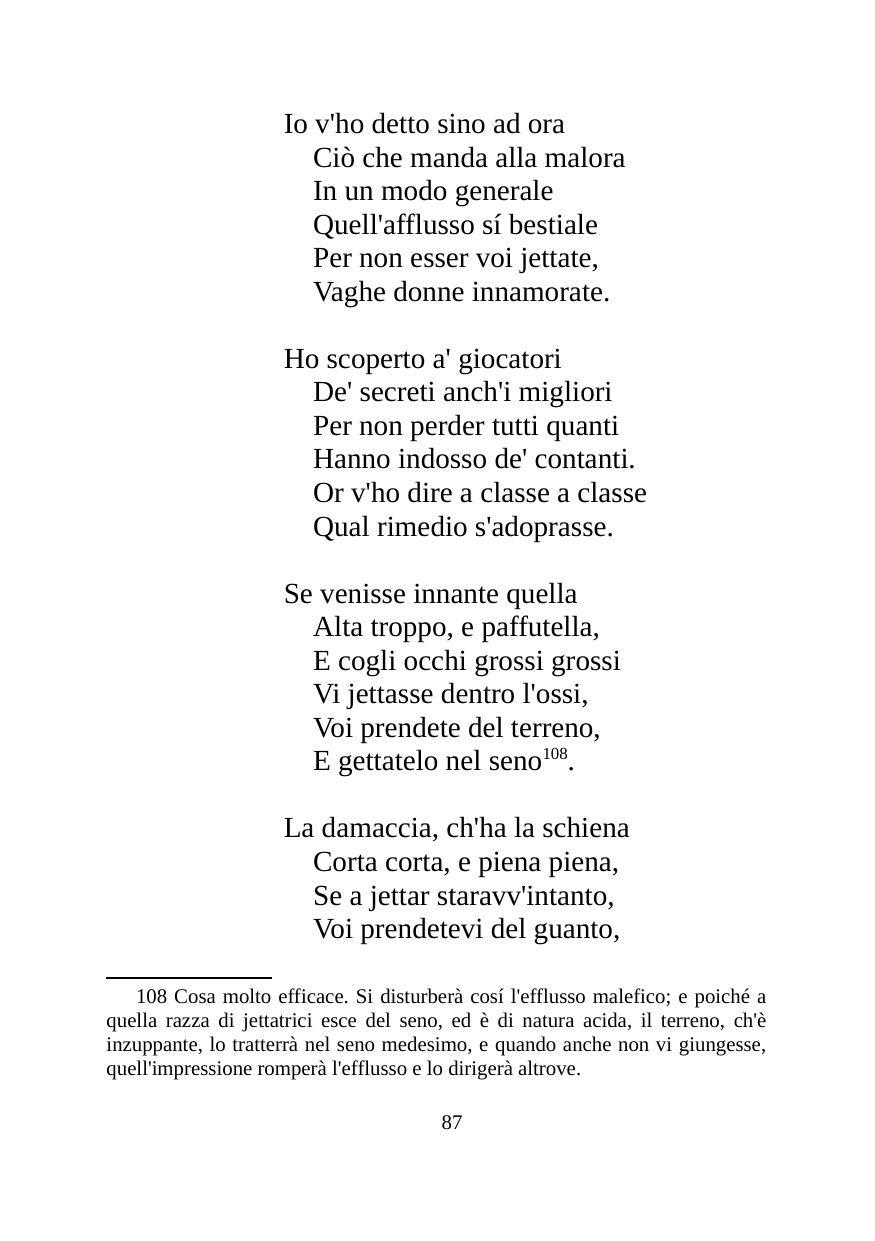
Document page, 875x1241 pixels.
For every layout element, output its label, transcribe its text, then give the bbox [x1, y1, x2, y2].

text Vaghe donne innamorate. [313, 274, 768, 307]
text Cosa molto efficace. Si disturberà cosí l'efflusso malefico; e poiché a quella razza di jettatrici esce del seno, ed è di natura acida, il terreno, ch'è inzuppante, lo tratterrà nel seno medesimo, e quando anche non vi giungesse, quell'impressione romperà l'efflusso e lo dirigerà altrove. [106, 984, 768, 1080]
text Ho scoperto a' giocatori [283, 341, 768, 374]
text Hanno indosso de' contanti. [313, 442, 768, 475]
text Or v'ho dire a classe a classe [313, 475, 768, 509]
text In un modo generale [313, 173, 768, 207]
text Se a jettar staravv'intanto, [313, 878, 768, 911]
text Qual rimedio s'adoprasse. [313, 509, 768, 542]
text Per non esser voi jettate, [313, 240, 768, 274]
text Vi jettasse dentro l'ossi, [313, 676, 768, 710]
text Voi prendetevi del guanto, [313, 911, 768, 945]
text Alta troppo, e paffutella, [313, 609, 768, 643]
text De' secreti anch'i migliori [313, 374, 768, 408]
text E cogli occhi grossi grossi [313, 643, 768, 676]
text Se venisse innante quella [283, 576, 768, 609]
text Voi prendete del terreno, [313, 710, 768, 743]
text E gettatelo nel seno. [313, 743, 768, 777]
text La damaccia, ch'ha la schiena [283, 811, 768, 844]
text Corta corta, e piena piena, [313, 844, 768, 878]
text Ciò che manda alla malora [313, 140, 768, 173]
text Io v'ho detto sino ad ora [283, 106, 768, 140]
text Per non perder tutti quanti [313, 408, 768, 442]
text Quell'afflusso sí bestiale [313, 207, 768, 240]
